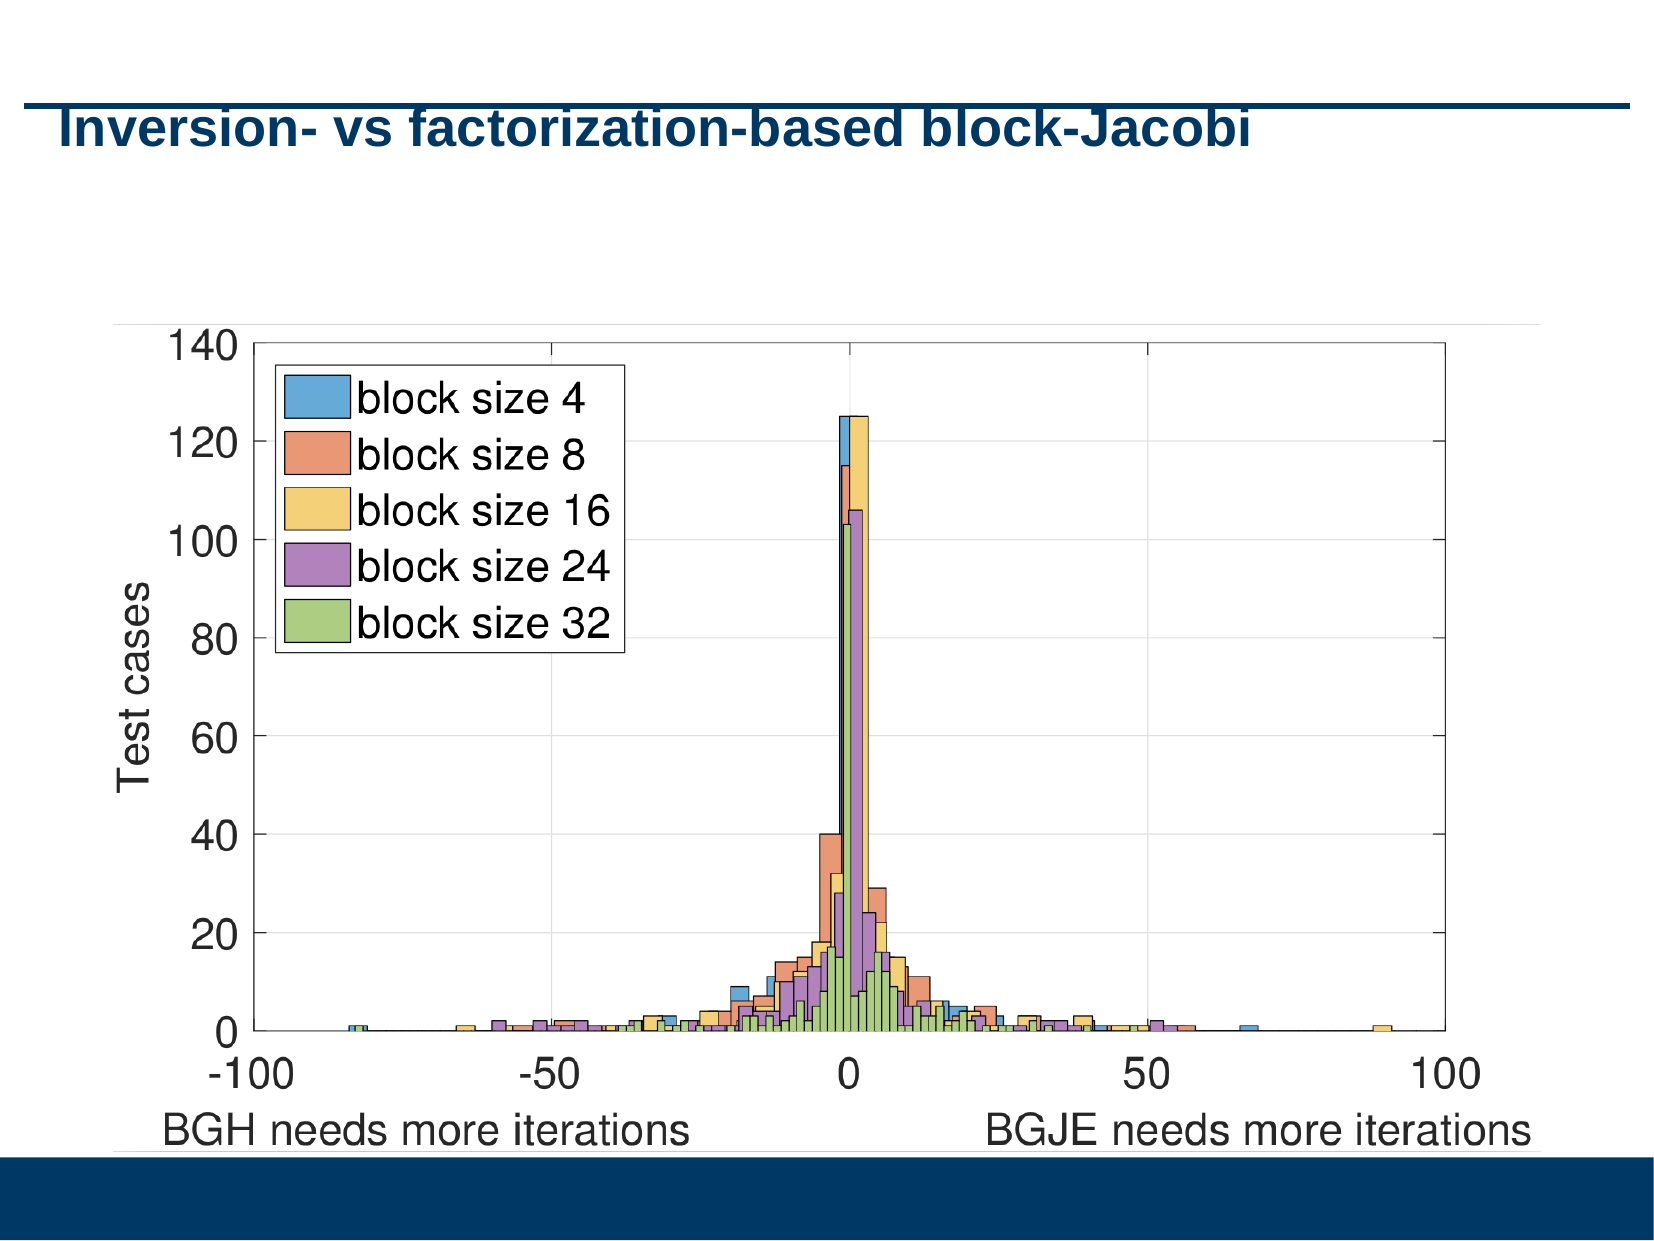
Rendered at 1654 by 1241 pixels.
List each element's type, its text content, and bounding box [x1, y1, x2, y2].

picture [113, 324, 1541, 1152]
title Inversion- vs factorization-based block-Jacobi [59, 49, 1595, 207]
